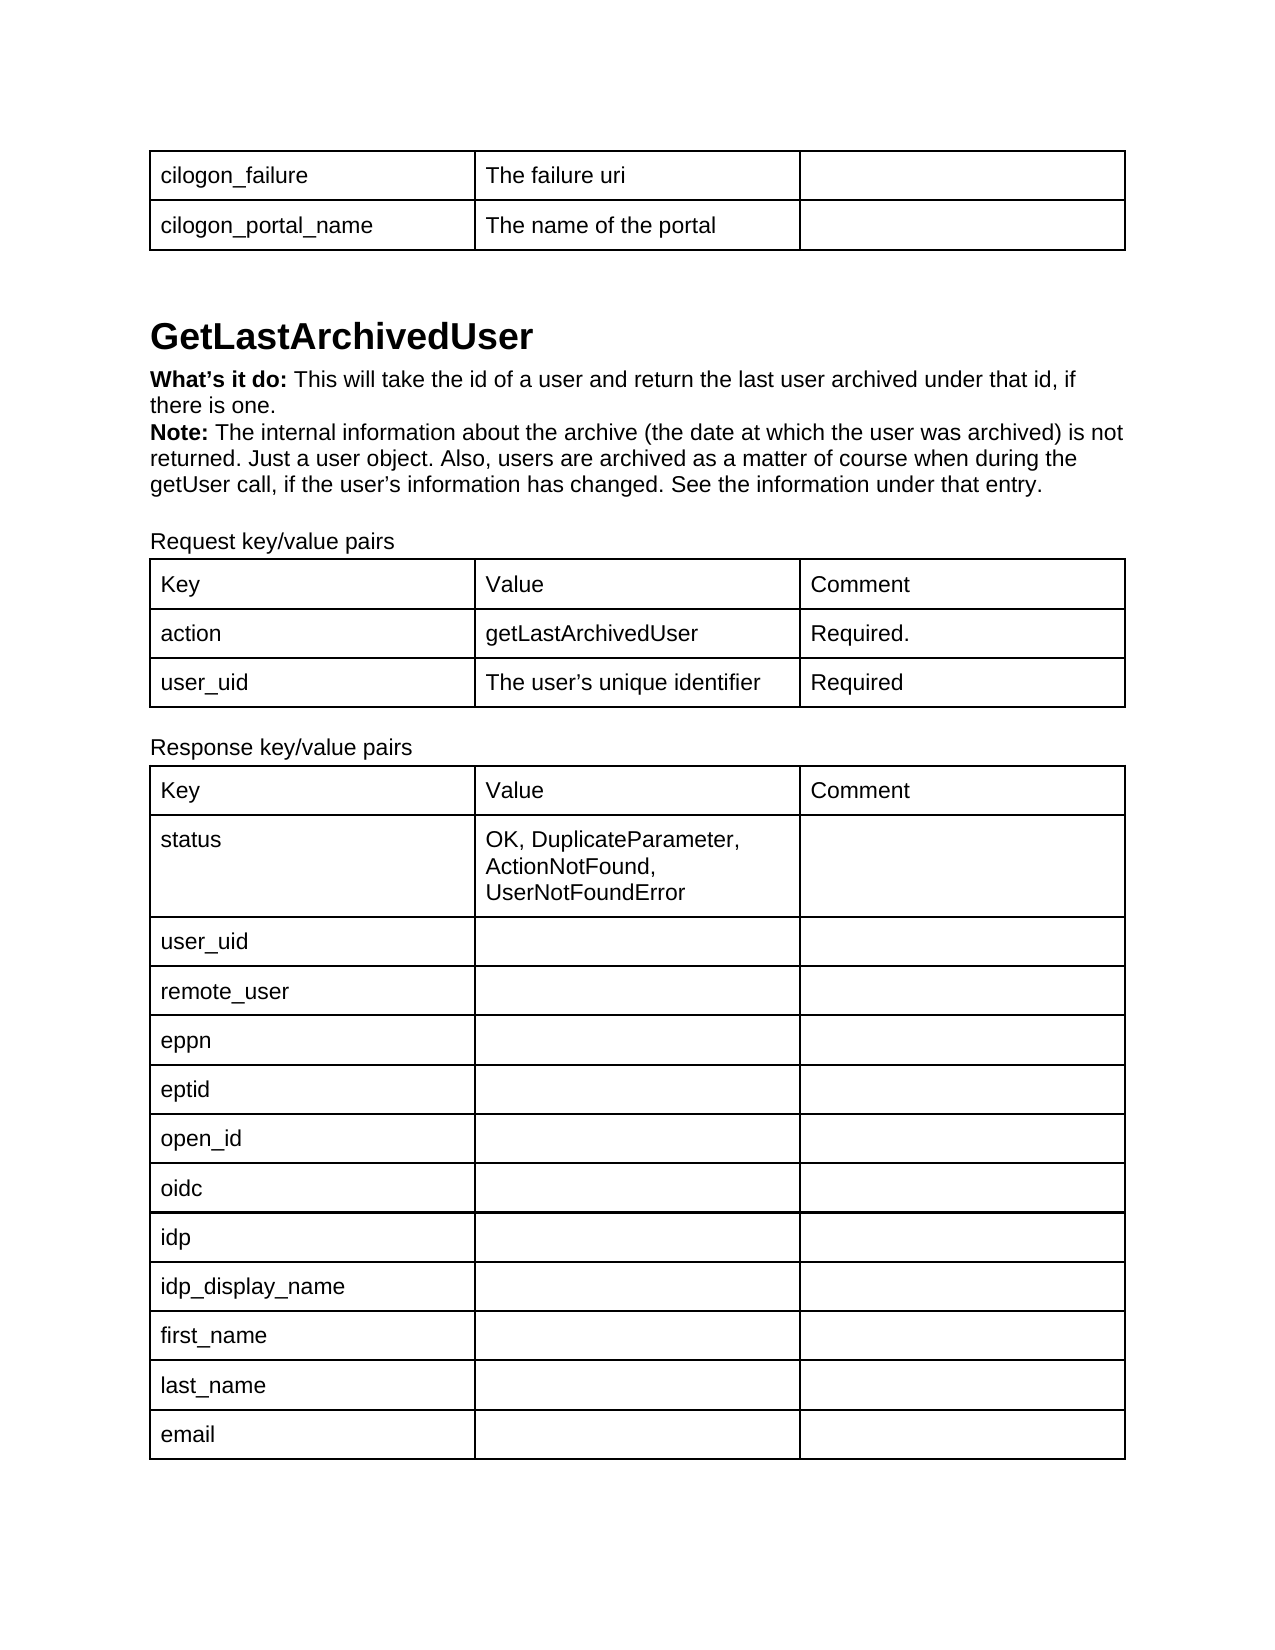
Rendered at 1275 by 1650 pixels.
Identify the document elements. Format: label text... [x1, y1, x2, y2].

table_cell [476, 1361, 799, 1408]
table_cell cilogon_failure [151, 152, 474, 199]
table_cell remote_user [151, 967, 474, 1014]
table_header Comment [801, 767, 1124, 814]
table_cell [801, 1066, 1124, 1113]
table_cell [801, 201, 1124, 248]
table_cell OK, DuplicateParameter, ActionNotFound, UserNotFoundError [476, 816, 799, 916]
text Response key/value pairs [150, 734, 1125, 761]
table_cell [476, 1115, 799, 1162]
table_cell The user’s unique identifier [476, 659, 799, 706]
table_cell [476, 967, 799, 1014]
table_cell [801, 1411, 1124, 1458]
table_cell status [151, 816, 474, 916]
table_cell Required [801, 659, 1124, 706]
table_cell user_uid [151, 659, 474, 706]
table_cell [801, 967, 1124, 1014]
table_cell [476, 1164, 799, 1211]
table_header Value [476, 560, 799, 607]
table_cell [801, 918, 1124, 965]
table_cell [801, 152, 1124, 199]
table_header Value [476, 767, 799, 814]
table_cell [801, 1016, 1124, 1064]
table_header Comment [801, 560, 1124, 607]
text What’s it do: This will take the id of a user and return the last user archived under that id, if there is one. [150, 366, 1125, 419]
table_cell action [151, 610, 474, 657]
table_cell [476, 1312, 799, 1359]
table_cell [476, 1066, 799, 1113]
text Request key/value pairs [150, 528, 1125, 554]
table_cell idp_display_name [151, 1263, 474, 1310]
table_cell last_name [151, 1361, 474, 1408]
table_cell [476, 1016, 799, 1064]
table_cell open_id [151, 1115, 474, 1162]
table_cell [801, 1115, 1124, 1162]
table_cell idp [151, 1214, 474, 1261]
text Note: The internal information about the archive (the date at which the user was archived) is not returned. Just a user object. Also, users are archived as a matter of course when during the getUser call, if the user’s information has changed. See the information under that entry. [150, 419, 1125, 498]
table_cell [476, 1214, 799, 1261]
table_cell [801, 816, 1124, 916]
table_cell [476, 1411, 799, 1458]
table_cell [801, 1214, 1124, 1261]
table_cell user_uid [151, 918, 474, 965]
table_header Key [151, 560, 474, 607]
table_cell The name of the portal [476, 201, 799, 248]
table_cell oidc [151, 1164, 474, 1211]
table_cell [801, 1312, 1124, 1359]
table_cell cilogon_portal_name [151, 201, 474, 248]
table_cell eptid [151, 1066, 474, 1113]
table_cell [801, 1361, 1124, 1408]
table_cell Required. [801, 610, 1124, 657]
table_cell [801, 1164, 1124, 1211]
table_cell email [151, 1411, 474, 1458]
table_cell getLastArchivedUser [476, 610, 799, 657]
subtitle GetLastArchivedUser [150, 314, 1125, 358]
table_cell eppn [151, 1016, 474, 1064]
table_cell [476, 1263, 799, 1310]
table_cell [476, 918, 799, 965]
table_cell first_name [151, 1312, 474, 1359]
table_cell [801, 1263, 1124, 1310]
table_cell The failure uri [476, 152, 799, 199]
table_header Key [151, 767, 474, 814]
